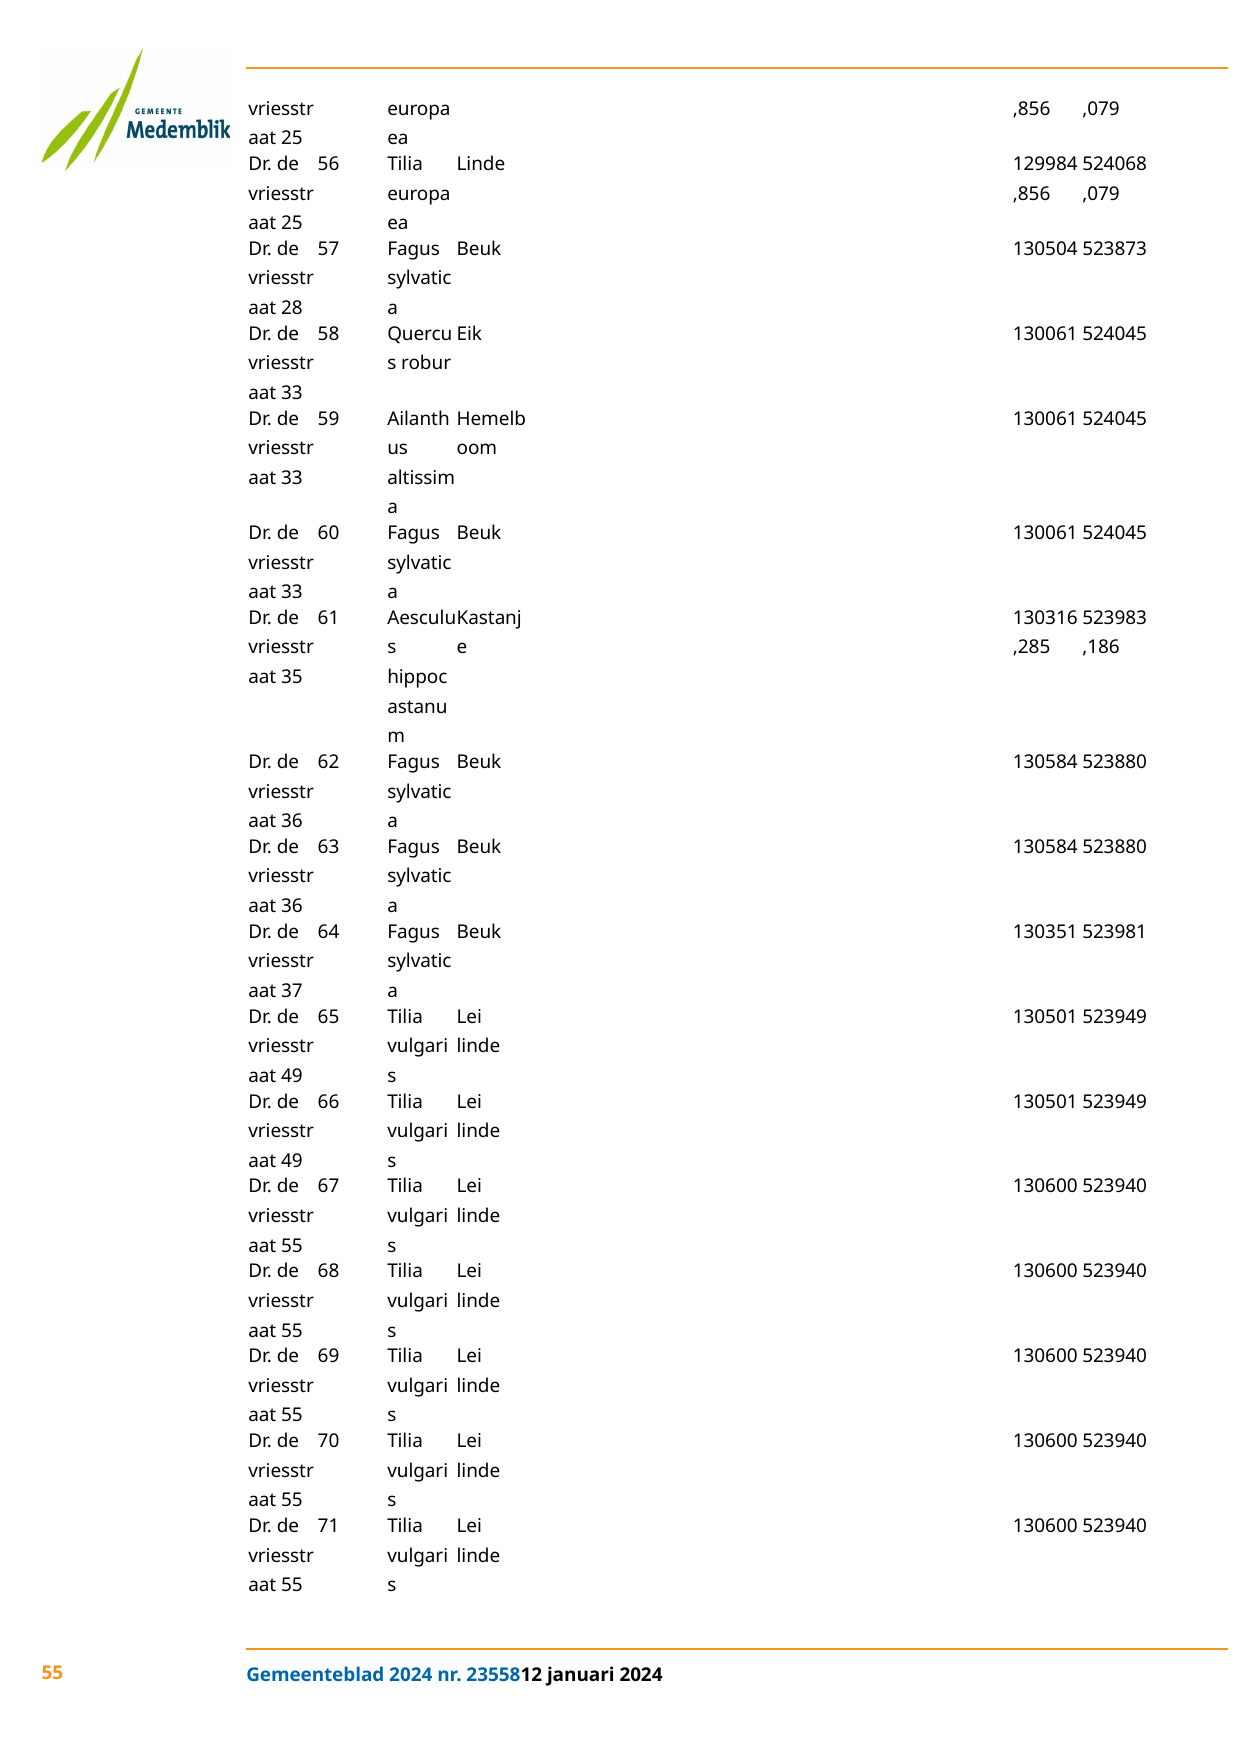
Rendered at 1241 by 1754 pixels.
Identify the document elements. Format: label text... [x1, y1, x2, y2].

table_cell [596, 95, 665, 150]
table_cell Dr. de vriesstraat 36 [248, 833, 317, 918]
table_cell Lei linde [456, 1088, 526, 1173]
table_cell Dr. de vriesstraat 55 [248, 1343, 317, 1427]
table_cell [665, 405, 734, 519]
table_cell Tilia vulgaris [387, 1512, 456, 1597]
table_cell [596, 833, 665, 918]
table_cell Dr. de vriesstraat 55 [248, 1173, 317, 1258]
table_cell Beuk [456, 918, 526, 1003]
table_cell 130061 [1013, 405, 1082, 519]
table_cell [735, 150, 804, 235]
table_cell [804, 833, 873, 918]
table_cell [735, 1173, 804, 1258]
table_cell [665, 95, 734, 150]
table_cell Dr. de vriesstraat 36 [248, 748, 317, 833]
table_cell [526, 150, 596, 235]
table_cell [943, 320, 1013, 405]
table_cell [943, 519, 1013, 604]
table_cell [526, 1003, 596, 1088]
table_cell 130061 [1013, 519, 1082, 604]
table_cell [526, 833, 596, 918]
table_cell [665, 918, 734, 1003]
table_cell [526, 519, 596, 604]
table_cell 62 [318, 748, 387, 833]
table_cell Dr. de vriesstraat 55 [248, 1258, 317, 1342]
table_cell [874, 604, 943, 748]
table_cell [665, 1088, 734, 1173]
table_cell [665, 833, 734, 918]
table_cell Dr. de vriesstraat 49 [248, 1003, 317, 1088]
table_cell Tilia vulgaris [387, 1088, 456, 1173]
table_cell [874, 1258, 943, 1342]
table_cell [874, 95, 943, 150]
table_cell [804, 748, 873, 833]
table_cell 130501 [1013, 1088, 1082, 1173]
table_cell [804, 1343, 873, 1427]
table_cell 66 [318, 1088, 387, 1173]
table_cell [735, 235, 804, 320]
table_cell [735, 604, 804, 748]
table_cell Dr. de vriesstraat 35 [248, 604, 317, 748]
table_cell [526, 604, 596, 748]
table_cell 69 [318, 1343, 387, 1427]
table_cell 524068,079 [1082, 150, 1152, 235]
table_cell [874, 1173, 943, 1258]
table_cell [665, 1428, 734, 1512]
table_cell Dr. de vriesstraat 37 [248, 918, 317, 1003]
table_cell [804, 1428, 873, 1512]
table_cell 130600 [1013, 1512, 1082, 1597]
table_cell [804, 604, 873, 748]
table_cell Eik [456, 320, 526, 405]
table_cell [735, 519, 804, 604]
table_cell [735, 833, 804, 918]
table_cell 57 [318, 235, 387, 320]
table_cell Lei linde [456, 1258, 526, 1342]
table_cell [943, 833, 1013, 918]
table_cell [874, 519, 943, 604]
table_cell [943, 1088, 1013, 1173]
table_cell Quercus robur [387, 320, 456, 405]
table_cell [318, 95, 387, 150]
table_cell 63 [318, 833, 387, 918]
table_cell [735, 748, 804, 833]
table_cell [596, 1173, 665, 1258]
table_cell 523873 [1082, 235, 1152, 320]
table_cell [665, 1003, 734, 1088]
table_cell 64 [318, 918, 387, 1003]
table_cell [804, 1003, 873, 1088]
table_cell [735, 1088, 804, 1173]
table_cell 524045 [1082, 320, 1152, 405]
table_cell [943, 1003, 1013, 1088]
table_cell Lei linde [456, 1343, 526, 1427]
table_cell 130061 [1013, 320, 1082, 405]
table_cell [804, 1512, 873, 1597]
table_cell 523981 [1082, 918, 1152, 1003]
table_cell 130600 [1013, 1428, 1082, 1512]
table_cell 523940 [1082, 1512, 1152, 1597]
table_cell Tilia vulgaris [387, 1173, 456, 1258]
table_cell [596, 320, 665, 405]
table_cell [526, 235, 596, 320]
table_cell [596, 235, 665, 320]
table_cell Tilia vulgaris [387, 1428, 456, 1512]
table_cell 523880 [1082, 833, 1152, 918]
table_cell [874, 320, 943, 405]
table_cell [665, 604, 734, 748]
table_cell Fagus sylvatica [387, 833, 456, 918]
table_cell [526, 1343, 596, 1427]
table_cell 67 [318, 1173, 387, 1258]
table_cell [874, 1088, 943, 1173]
table_cell 68 [318, 1258, 387, 1342]
table_cell [804, 918, 873, 1003]
table_cell [735, 405, 804, 519]
table_cell Lei linde [456, 1003, 526, 1088]
table_cell [665, 519, 734, 604]
table_cell [943, 405, 1013, 519]
table_cell [943, 95, 1013, 150]
table_cell [804, 235, 873, 320]
table_cell [526, 1512, 596, 1597]
table_cell [943, 1173, 1013, 1258]
table_cell [874, 235, 943, 320]
table_cell 56 [318, 150, 387, 235]
table_cell Dr. de vriesstraat 33 [248, 519, 317, 604]
table_cell 130600 [1013, 1258, 1082, 1342]
table_cell Dr. de vriesstraat 49 [248, 1088, 317, 1173]
table_cell [526, 1088, 596, 1173]
table_cell [596, 1343, 665, 1427]
table_cell [804, 1088, 873, 1173]
table_cell [665, 1258, 734, 1342]
table_cell [526, 405, 596, 519]
table_cell 523949 [1082, 1003, 1152, 1088]
table_cell [665, 748, 734, 833]
table_cell Linde [456, 150, 526, 235]
table_cell 70 [318, 1428, 387, 1512]
table_cell [874, 1003, 943, 1088]
table_cell Lei linde [456, 1173, 526, 1258]
table_cell [665, 320, 734, 405]
table_cell [943, 748, 1013, 833]
table_cell 61 [318, 604, 387, 748]
table_cell [735, 95, 804, 150]
table_cell [874, 748, 943, 833]
table_cell Aesculus hippocastanum [387, 604, 456, 748]
table_cell Dr. de vriesstraat 33 [248, 320, 317, 405]
table_cell [596, 604, 665, 748]
table_cell [804, 95, 873, 150]
table_cell [526, 918, 596, 1003]
table_cell ,079 [1082, 95, 1152, 150]
table_cell [596, 1088, 665, 1173]
table_cell Dr. de vriesstraat 55 [248, 1512, 317, 1597]
table_cell 524045 [1082, 405, 1152, 519]
table_cell [943, 1343, 1013, 1427]
table_cell 71 [318, 1512, 387, 1597]
table_cell 523880 [1082, 748, 1152, 833]
table_cell 130584 [1013, 748, 1082, 833]
table_cell [665, 1343, 734, 1427]
table_cell [804, 1173, 873, 1258]
table_cell [526, 1173, 596, 1258]
table_cell [874, 1428, 943, 1512]
table_cell [596, 1512, 665, 1597]
table_cell [735, 1428, 804, 1512]
table_cell [804, 405, 873, 519]
table_cell [526, 1428, 596, 1512]
table_cell [526, 320, 596, 405]
table_cell 65 [318, 1003, 387, 1088]
table_cell [804, 519, 873, 604]
table_cell [943, 235, 1013, 320]
table_cell [874, 150, 943, 235]
table_cell Fagus sylvatica [387, 918, 456, 1003]
table_cell 130600 [1013, 1343, 1082, 1427]
table_cell [735, 1003, 804, 1088]
table_cell Lei linde [456, 1512, 526, 1597]
table_cell [596, 405, 665, 519]
table_cell [943, 150, 1013, 235]
table_cell 523940 [1082, 1173, 1152, 1258]
table_cell 130501 [1013, 1003, 1082, 1088]
table_cell [596, 519, 665, 604]
table_cell Lei linde [456, 1428, 526, 1512]
table_cell Dr. de vriesstraat 25 [248, 150, 317, 235]
table_cell [943, 1258, 1013, 1342]
table_cell 130351 [1013, 918, 1082, 1003]
table_cell 130504 [1013, 235, 1082, 320]
table_cell Tilia europaea [387, 150, 456, 235]
table_cell europaea [387, 95, 456, 150]
table_cell Dr. de vriesstraat 55 [248, 1428, 317, 1512]
table_cell [874, 1343, 943, 1427]
table_cell [943, 918, 1013, 1003]
table_cell [526, 1258, 596, 1342]
table_cell [665, 1512, 734, 1597]
table_cell [456, 95, 526, 150]
table_cell 523940 [1082, 1428, 1152, 1512]
table_cell Kastanje [456, 604, 526, 748]
table_cell [735, 1258, 804, 1342]
table_cell Dr. de vriesstraat 33 [248, 405, 317, 519]
table_cell [804, 150, 873, 235]
table_cell [943, 1428, 1013, 1512]
table_cell [735, 1512, 804, 1597]
table_cell [874, 833, 943, 918]
table_cell 523949 [1082, 1088, 1152, 1173]
table_cell Tilia vulgaris [387, 1258, 456, 1342]
table_cell [596, 748, 665, 833]
table_cell [596, 1258, 665, 1342]
table_cell 60 [318, 519, 387, 604]
table_cell [596, 918, 665, 1003]
table_cell 129984,856 [1013, 150, 1082, 235]
table_cell [596, 1003, 665, 1088]
table_cell [735, 320, 804, 405]
table_cell Tilia vulgaris [387, 1343, 456, 1427]
table_cell Fagus sylvatica [387, 748, 456, 833]
table_cell [665, 235, 734, 320]
table_cell 130600 [1013, 1173, 1082, 1258]
table_cell 523940 [1082, 1343, 1152, 1427]
table_cell [596, 1428, 665, 1512]
table_cell 523940 [1082, 1258, 1152, 1342]
table_cell Beuk [456, 235, 526, 320]
picture [41, 47, 231, 172]
table_cell 58 [318, 320, 387, 405]
table_cell 524045 [1082, 519, 1152, 604]
table_cell [874, 918, 943, 1003]
table_cell Beuk [456, 748, 526, 833]
table_cell [526, 95, 596, 150]
table_cell Fagus sylvatica [387, 235, 456, 320]
table_cell Beuk [456, 519, 526, 604]
table_cell [943, 604, 1013, 748]
table_cell [804, 1258, 873, 1342]
table_cell [943, 1512, 1013, 1597]
table_cell ,856 [1013, 95, 1082, 150]
table_cell [874, 1512, 943, 1597]
table_cell [665, 150, 734, 235]
table_cell [526, 748, 596, 833]
table_cell 59 [318, 405, 387, 519]
table_cell 130584 [1013, 833, 1082, 918]
table_cell 523983,186 [1082, 604, 1152, 748]
table_cell Hemelboom [456, 405, 526, 519]
table_cell [804, 320, 873, 405]
table_cell Dr. de vriesstraat 28 [248, 235, 317, 320]
table_cell Ailanthus altissima [387, 405, 456, 519]
table_cell [735, 918, 804, 1003]
table_cell [735, 1343, 804, 1427]
table_cell [665, 1173, 734, 1258]
table_cell Beuk [456, 833, 526, 918]
table_cell vriesstraat 25 [248, 95, 317, 150]
table_cell 130316,285 [1013, 604, 1082, 748]
table_cell [596, 150, 665, 235]
table_cell Fagus sylvatica [387, 519, 456, 604]
table_cell Tilia vulgaris [387, 1003, 456, 1088]
table_cell [874, 405, 943, 519]
